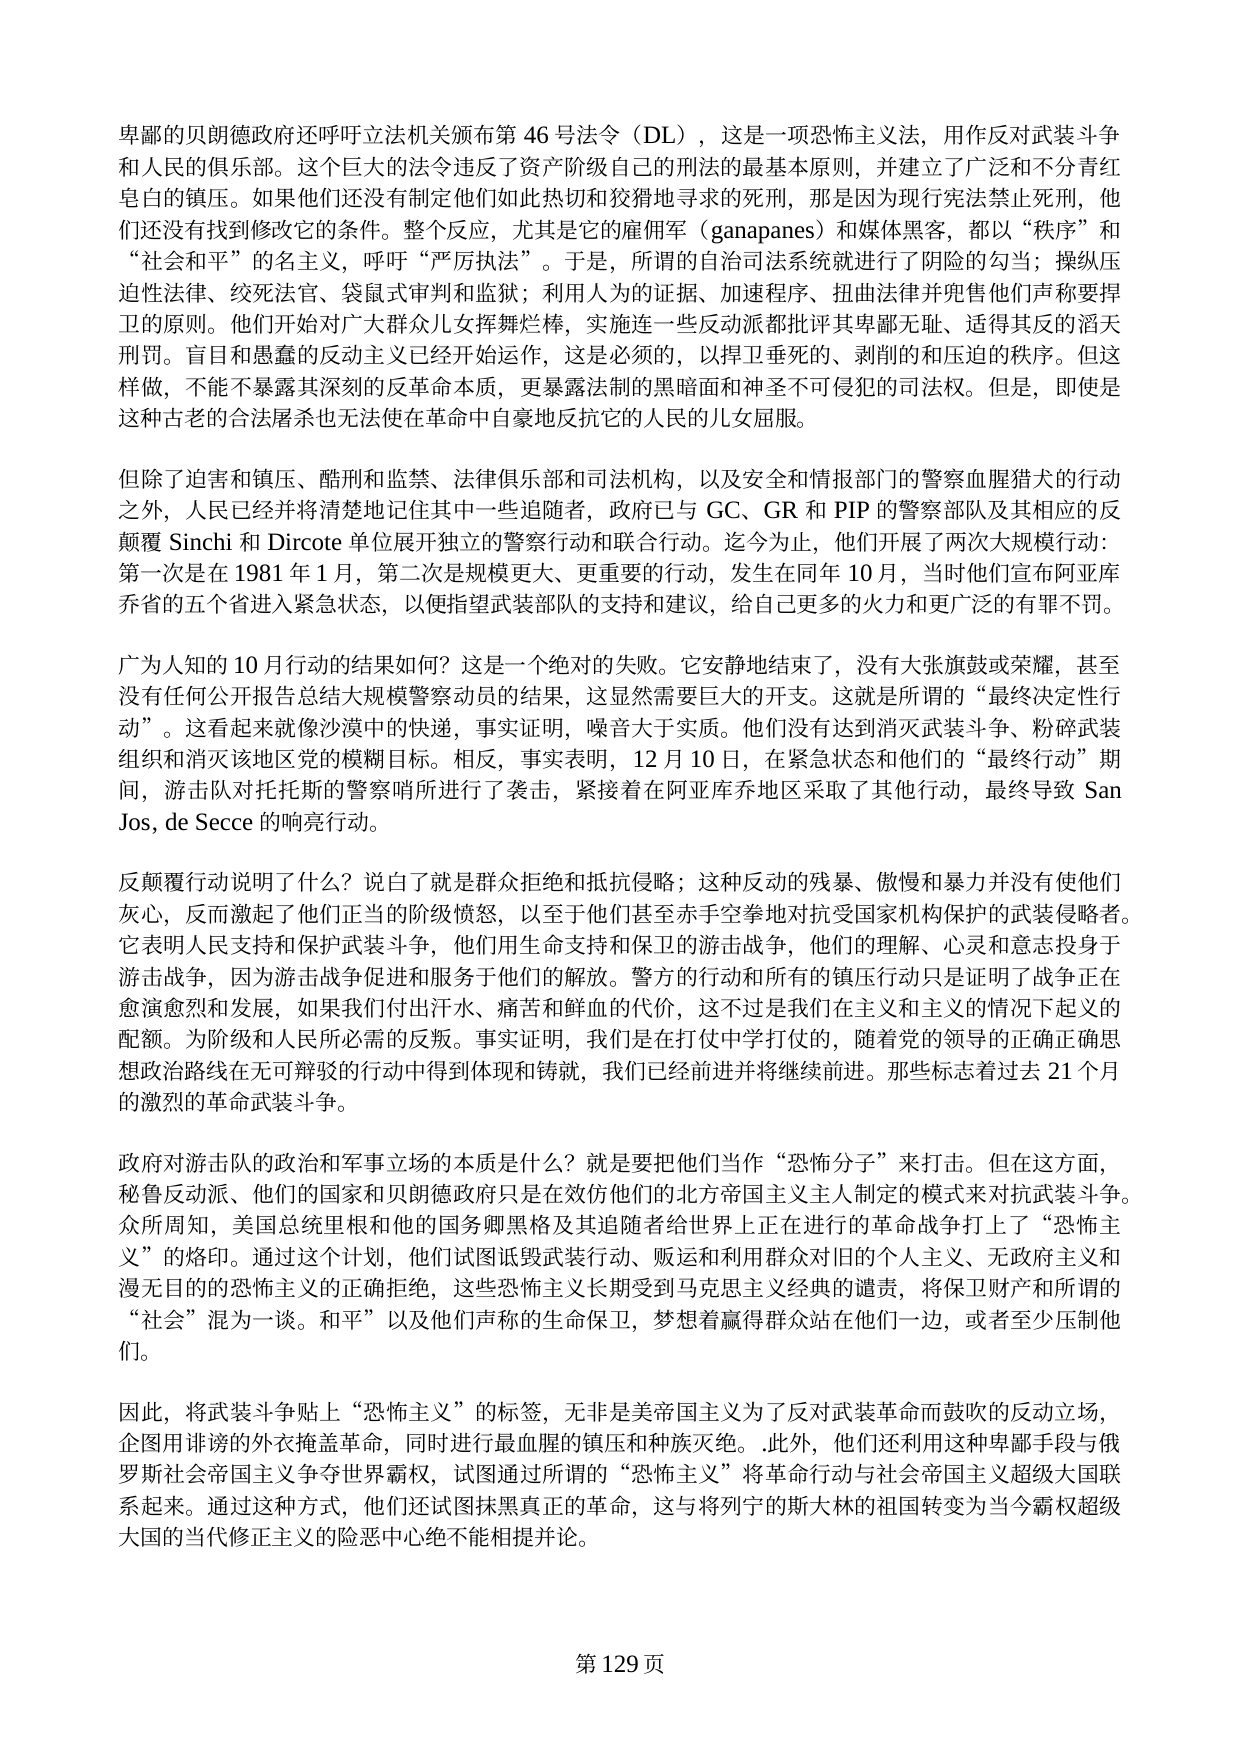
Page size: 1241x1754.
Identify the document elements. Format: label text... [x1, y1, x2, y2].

text 广为人知的10月行动的结果如何？这是一个绝对的失败。它安静地结束了，没有大张旗鼓或荣耀，甚至没有任何公开报告总结大规模警察动员的结果，这显然需要巨大的开支。这就是所谓的“最终决定性行动”。这看起来就像沙漠中的快递，事实证明，噪音大于实质。他们没有达到消灭武装斗争、粉碎武装组织和消灭该地区党的模糊目标。相反，事实表明，12月10日，在紧急状态和他们的“最终行动”期间，游击队对托托斯的警察哨所进行了袭击，紧接着在阿亚库乔地区采取了其他行动，最终导致San Jos‚ de Secce 的响亮行动。 [118, 648, 1122, 837]
text 但除了迫害和镇压、酷刑和监禁、法律俱乐部和司法机构，以及安全和情报部门的警察血腥猎犬的行动之外，人民已经并将清楚地记住其中一些追随者，政府已与 GC、GR 和 PIP 的警察部队及其相应的反颠覆 Sinchi 和 Dircote 单位展开独立的警察行动和联合行动。迄今为止，他们开展了两次大规模行动：第一次是在1981年1月，第二次是规模更大、更重要的行动，发生在同年10月，当时他们宣布阿亚库乔省的五个省进入紧急状态，以便指望武装部队的支持和建议，给自己更多的火力和更广泛的有罪不罚。 [118, 462, 1122, 619]
text 反颠覆行动说明了什么？说白了就是群众拒绝和抵抗侵略；这种反动的残暴、傲慢和暴力并没有使他们灰心，反而激起了他们正当的阶级愤怒，以至于他们甚至赤手空拳地对抗受国家机构保护的武装侵略者。它表明人民支持和保护武装斗争，他们用生命支持和保卫的游击战争，他们的理解、心灵和意志投身于游击战争，因为游击战争促进和服务于他们的解放。警方的行动和所有的镇压行动只是证明了战争正在愈演愈烈和发展，如果我们付出汗水、痛苦和鲜血的代价，这不过是我们在主义和主义的情况下起义的配额。为阶级和人民所必需的反叛。事实证明，我们是在打仗中学打仗的，随着党的领导的正确正确思想政治路线在无可辩驳的行动中得到体现和铸就，我们已经前进并将继续前进。那些标志着过去21个月的激烈的革命武装斗争。 [118, 865, 1122, 1117]
text 卑鄙的贝朗德政府还呼吁立法机关颁布第46号法令（DL），这是一项恐怖主义法，用作反对武装斗争和人民的俱乐部。这个巨大的法令违反了资产阶级自己的刑法的最基本原则，并建立了广泛和不分青红皂白的镇压。如果他们还没有制定他们如此热切和狡猾地寻求的死刑，那是因为现行宪法禁止死刑，他们还没有找到修改它的条件。整个反应，尤其是它的雇佣军（ganapanes）和媒体黑客，都以“秩序”和“社会和平”的名主义，呼吁“严厉执法”。于是，所谓的自治司法系统就进行了阴险的勾当；操纵压迫性法律、绞死法官、袋鼠式审判和监狱；利用人为的证据、加速程序、扭曲法律并兜售他们声称要捍卫的原则。他们开始对广大群众儿女挥舞烂棒，实施连一些反动派都批评其卑鄙无耻、适得其反的滔天刑罚。盲目和愚蠢的反动主义已经开始运作，这是必须的，以捍卫垂死的、剥削的和压迫的秩序。但这样做，不能不暴露其深刻的反革命本质，更暴露法制的黑暗面和神圣不可侵犯的司法权。但是，即使是这种古老的合法屠杀也无法使在革命中自豪地反抗它的人民的儿女屈服。 [118, 118, 1122, 433]
text 政府对游击队的政治和军事立场的本质是什么？就是要把他们当作“恐怖分子”来打击。但在这方面，秘鲁反动派、他们的国家和贝朗德政府只是在效仿他们的北方帝国主义主人制定的模式来对抗武装斗争。众所周知，美国总统里根和他的国务卿黑格及其追随者给世界上正在进行的革命战争打上了“恐怖主义”的烙印。通过这个计划，他们试图诋毁武装行动、贩运和利用群众对旧的个人主义、无政府主义和漫无目的的恐怖主义的正确拒绝，这些恐怖主义长期受到马克思主义经典的谴责，将保卫财产和所谓的“社会”混为一谈。和平”以及他们声称的生命保卫，梦想着赢得群众站在他们一边，或者至少压制他们。 [118, 1146, 1122, 1366]
text 因此，将武装斗争贴上“恐怖主义”的标签，无非是美帝国主义为了反对武装革命而鼓吹的反动立场，企图用诽谤的外衣掩盖革命，同时进行最血腥的镇压和种族灭绝。.此外，他们还利用这种卑鄙手段与俄罗斯社会帝国主义争夺世界霸权，试图通过所谓的“恐怖主义”将革命行动与社会帝国主义超级大国联系起来。通过这种方式，他们还试图抹黑真正的革命，这与将列宁的斯大林的祖国转变为当今霸权超级大国的当代修正主义的险恶中心绝不能相提并论。 [118, 1395, 1122, 1552]
